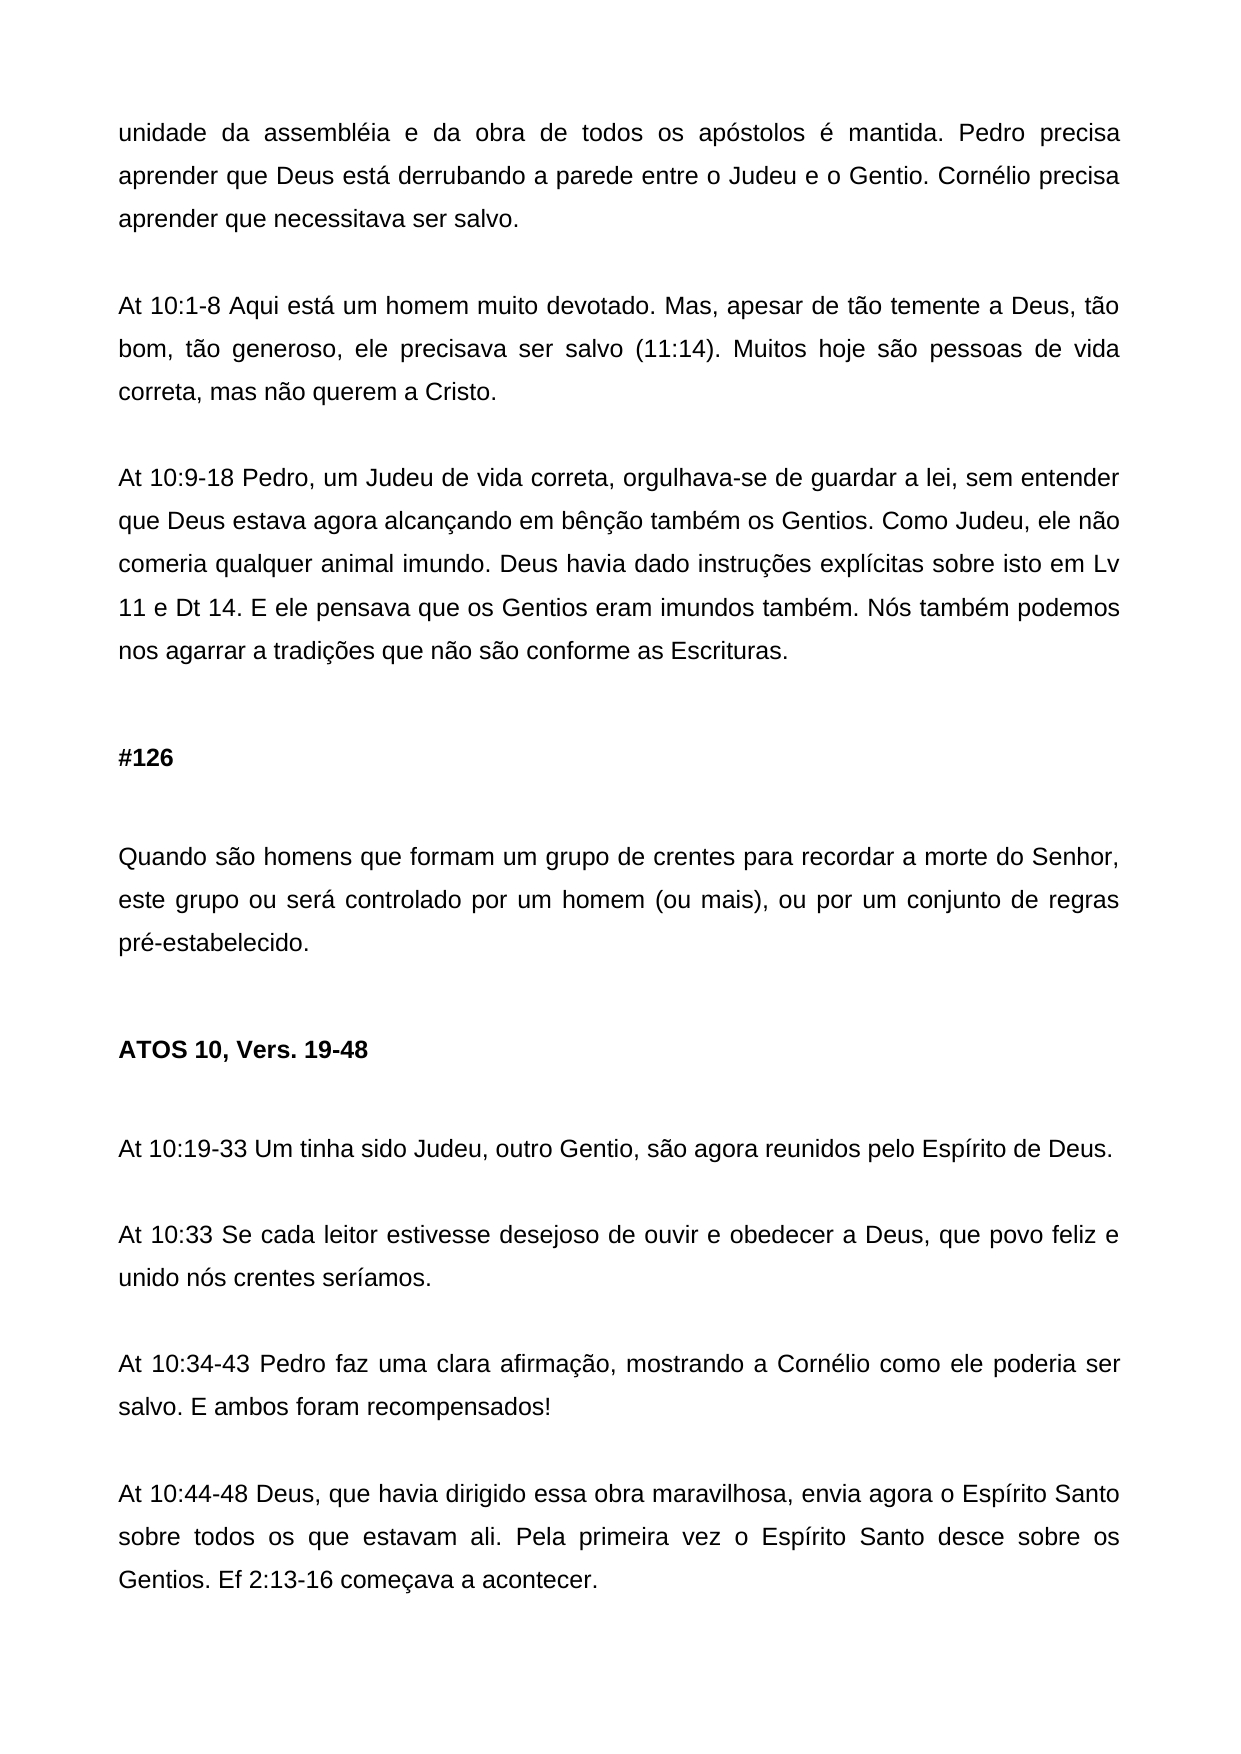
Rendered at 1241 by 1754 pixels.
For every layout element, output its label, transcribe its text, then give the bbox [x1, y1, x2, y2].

text At 10:34-43 Pedro faz uma clara afirmação, mostrando a Cornélio como ele poderia ser salvo. E ambos foram recompensados! [118, 1349, 1122, 1421]
subtitle ATOS 10, Vers. 19-48 [118, 1035, 1122, 1063]
text At 10:33 Se cada leitor estivesse desejoso de ouvir e obedecer a Deus, que povo feliz e unido nós crentes seríamos. [118, 1220, 1122, 1292]
text Quando são homens que formam um grupo de crentes para recordar a morte do Senhor, este grupo ou será controlado por um homem (ou mais), ou por um conjunto de regras pré-estabelecido. [118, 841, 1122, 956]
text unidade da assembléia e da obra de todos os apóstolos é mantida. Pedro precisa aprender que Deus está derrubando a parede entre o Judeu e o Gentio. Cornélio precisa aprender que necessitava ser salvo. [118, 118, 1122, 233]
text At 10:9-18 Pedro, um Judeu de vida correta, orgulhava-se de guardar a lei, sem entender que Deus estava agora alcançando em bênção também os Gentios. Como Judeu, ele não comeria qualquer animal imundo. Deus havia dado instruções explícitas sobre isto em Lv 11 e Dt 14. E ele pensava que os Gentios eram imundos também. Nós também podemos nos agarrar a tradições que não são conforme as Escrituras. [118, 463, 1122, 664]
subtitle #126 [118, 743, 1122, 771]
text At 10:44-48 Deus, que havia dirigido essa obra maravilhosa, envia agora o Espírito Santo sobre todos os que estavam ali. Pela primeira vez o Espírito Santo desce sobre os Gentios. Ef 2:13-16 começava a acontecer. [118, 1478, 1122, 1593]
text At 10:19-33 Um tinha sido Judeu, outro Gentio, são agora reunidos pelo Espírito de Deus. [118, 1133, 1122, 1162]
text At 10:1-8 Aqui está um homem muito devotado. Mas, apesar de tão temente a Deus, tão bom, tão generoso, ele precisava ser salvo (11:14). Muitos hoje são pessoas de vida correta, mas não querem a Cristo. [118, 291, 1122, 406]
